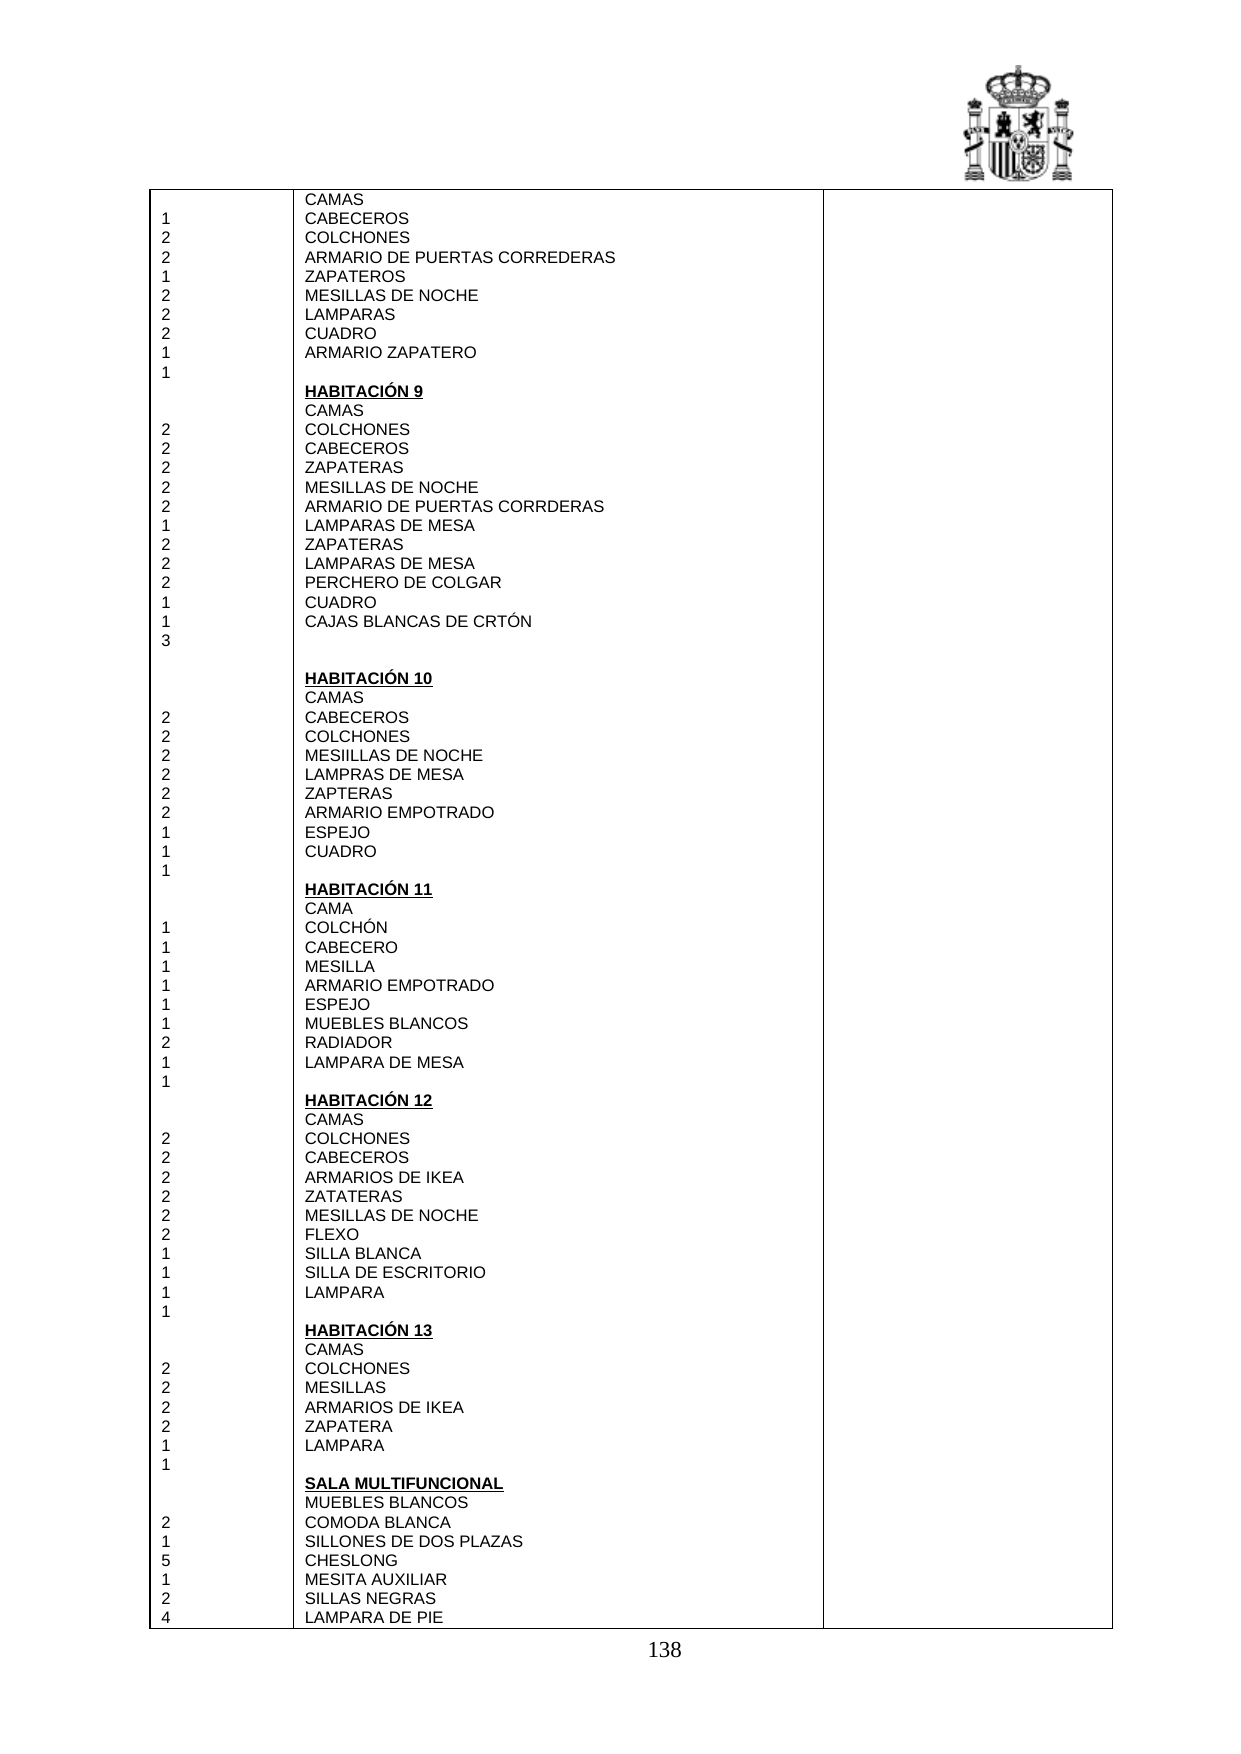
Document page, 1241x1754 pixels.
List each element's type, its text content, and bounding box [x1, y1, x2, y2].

table_cell [824, 190, 1112, 1627]
table_cell 1 2 2 1 2 2 2 1 1 2 2 2 2 2 1 2 2 2 1 1 3 2 2 2 2 2 2 1 1 1 1 1 1 1 1 1 2 1 1 2 2 2 2 2 2 1 1 1 1 2 2 2 2 1 1 2 1 5 1 2 4 [151, 190, 293, 1627]
table_cell CAMAS CABECEROS COLCHONES ARMARIO DE PUERTAS CORREDERAS ZAPATEROS MESILLAS DE NOCHE LAMPARAS CUADRO ARMARIO ZAPATERO HABITACIÓN 9 CAMAS COLCHONES CABECEROS ZAPATERAS MESILLAS DE NOCHE ARMARIO DE PUERTAS CORRDERAS LAMPARAS DE MESA ZAPATERAS LAMPARAS DE MESA PERCHERO DE COLGAR CUADRO CAJAS BLANCAS DE CRTÓN HABITACIÓN 10 CAMAS CABECEROS COLCHONES MESIILLAS DE NOCHE LAMPRAS DE MESA ZAPTERAS ARMARIO EMPOTRADO ESPEJO CUADRO HABITACIÓN 11 CAMA COLCHÓN CABECERO MESILLA ARMARIO EMPOTRADO ESPEJO MUEBLES BLANCOS RADIADOR LAMPARA DE MESA HABITACIÓN 12 CAMAS COLCHONES CABECEROS ARMARIOS DE IKEA ZATATERAS MESILLAS DE NOCHE FLEXO SILLA BLANCA SILLA DE ESCRITORIO LAMPARA HABITACIÓN 13 CAMAS COLCHONES MESILLAS ARMARIOS DE IKEA ZAPATERA LAMPARA SALA MULTIFUNCIONAL MUEBLES BLANCOS COMODA BLANCA SILLONES DE DOS PLAZAS CHESLONG MESITA AUXILIAR SILLAS NEGRAS LAMPARA DE PIE [294, 190, 823, 1627]
